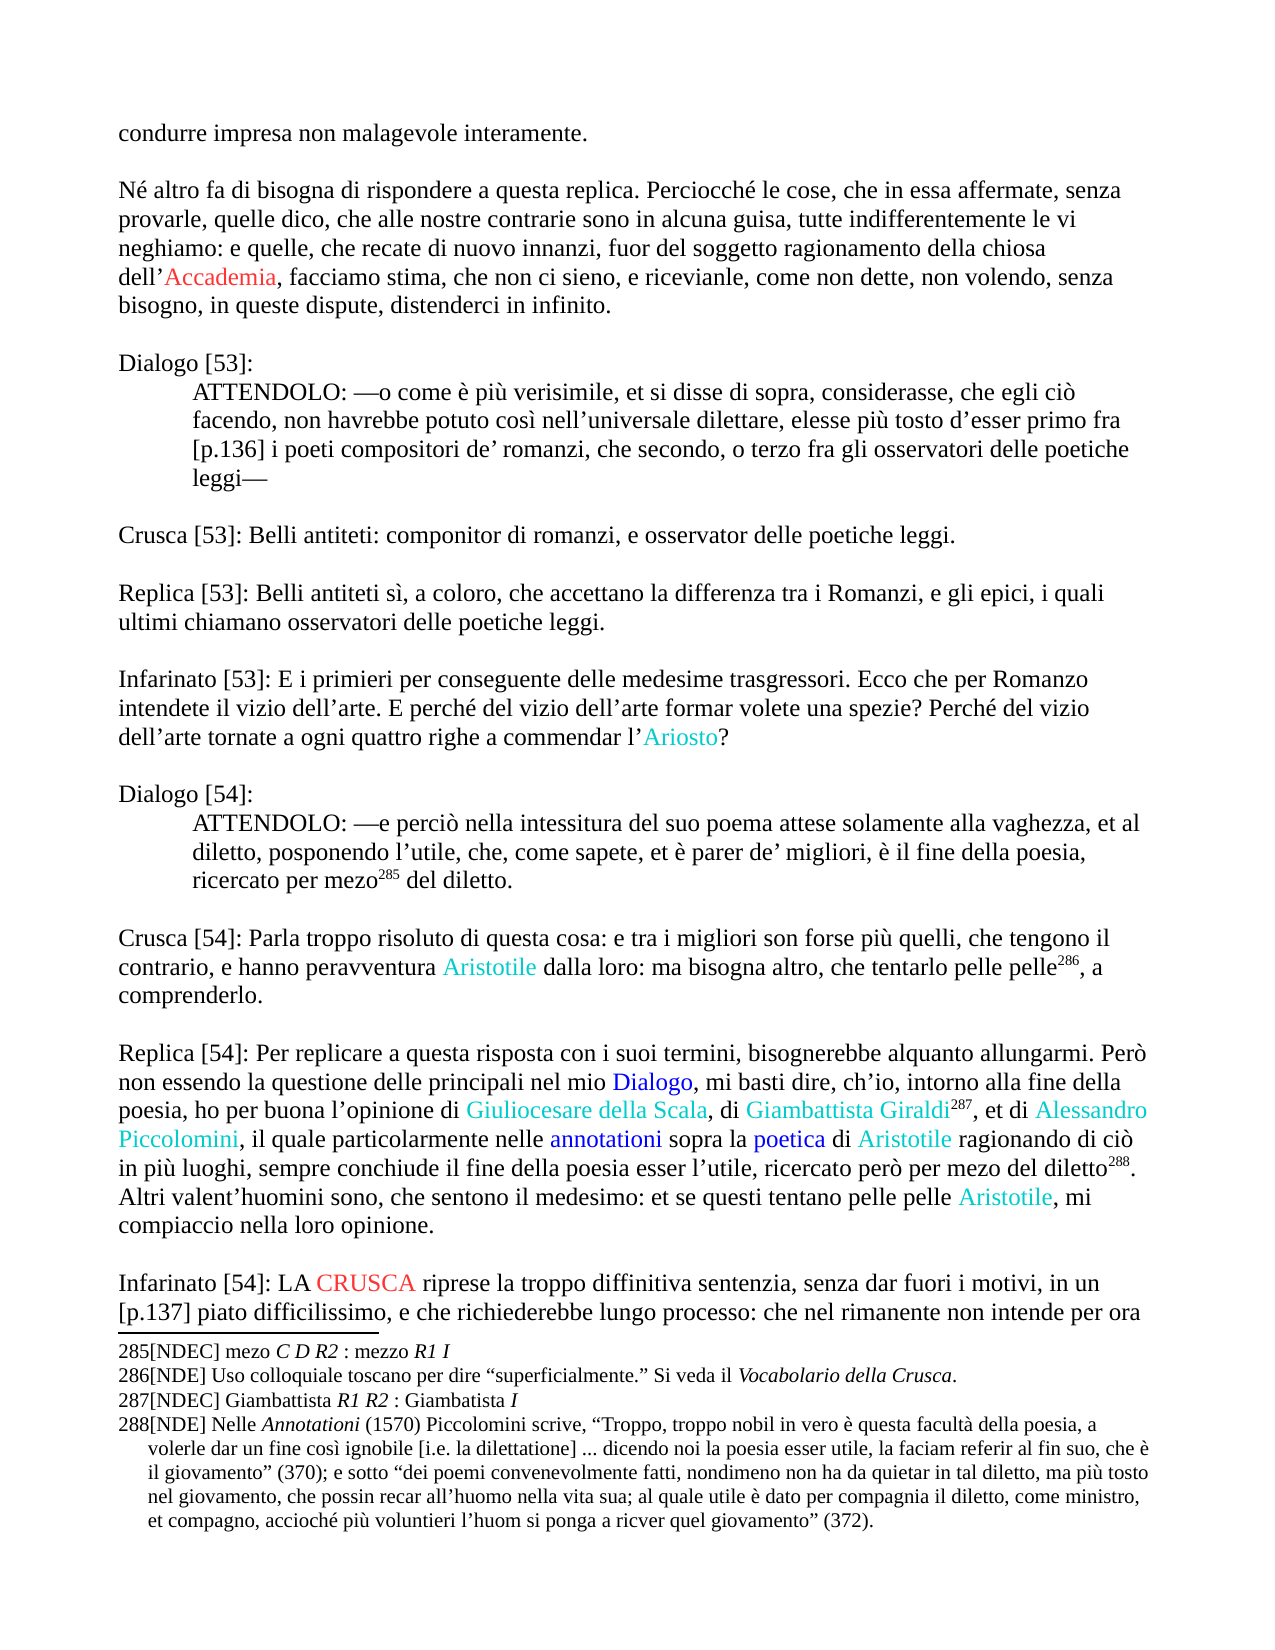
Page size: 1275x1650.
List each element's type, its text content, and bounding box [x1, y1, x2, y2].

text ATTENDOLO: —o come è più verisimile, et si disse di sopra, considerasse, che egli ciò facendo, non havrebbe potuto così nell’universale dilettare, elesse più tosto d’esser primo fra [p.136] i poeti compositori de’ romanzi, che secondo, o terzo fra gli osservatori delle poetiche leggi— [192, 377, 1157, 492]
text [NDE] Nelle Annotationi (1570) Piccolomini scrive, “Troppo, troppo nobil in vero è questa facultà della poesia, a volerle dar un fine così ignobile [i.e. la dilettatione] ... dicendo noi la poesia esser utile, la faciam referir al fin suo, che è il giovamento” (370); e sotto “dei poemi convenevolmente fatti, nondimeno non ha da quietar in tal diletto, ma più tosto nel giovamento, che possin recar all’huomo nella vita sua; al quale utile è dato per compagnia il diletto, come ministro, et compagno, accioché più voluntieri l’huom si ponga a ricver quel giovamento” (372). [118, 1412, 1157, 1532]
text Replica [54]: Per replicare a questa risposta con i suoi termini, bisognerebbe alquanto allungarmi. Però non essendo la questione delle principali nel mio Dialogo, mi basti dire, ch’io, intorno alla fine della poesia, ho per buona l’opinione di Giuliocesare della Scala, di Giambattista Giraldi, et di Alessandro Piccolomini, il quale particolarmente nelle annotationi sopra la poetica di Aristotile ragionando di ciò in più luoghi, sempre conchiude il fine della poesia esser l’utile, ricercato però per mezo del diletto. Altri valent’huomini sono, che sentono il medesimo: et se questi tentano pelle pelle Aristotile, mi compiaccio nella loro opinione. [118, 1038, 1157, 1239]
text [NDEC] mezo C D R2 : mezzo R1 I [118, 1339, 1157, 1363]
text Dialogo [54]: [118, 779, 1157, 808]
text Crusca [53]: Belli antiteti: componitor di romanzi, e osservator delle poetiche leggi. [118, 521, 1157, 549]
text ATTENDOLO: —e perciò nella intessitura del suo poema attese solamente alla vaghezza, et al diletto, posponendo l’utile, che, come sapete, et è parer de’ migliori, è il fine della poesia, ricercato per mezo del diletto. [192, 808, 1157, 894]
text Crusca [54]: Parla troppo risoluto di questa cosa: e tra i migliori son forse più quelli, che tengono il contrario, e hanno peravventura Aristotile dalla loro: ma bisogna altro, che tentarlo pelle pelle, a comprenderlo. [118, 923, 1157, 1009]
text [NDEC] Giambattista R1 R2 : Giambatista I [118, 1387, 1157, 1412]
text Replica [53]: Belli antiteti sì, a coloro, che accettano la differenza tra i Romanzi, e gli epici, i quali ultimi chiamano osservatori delle poetiche leggi. [118, 578, 1157, 636]
text Né altro fa di bisogna di rispondere a questa replica. Perciocché le cose, che in essa affermate, senza provarle, quelle dico, che alle nostre contrarie sono in alcuna guisa, tutte indifferentemente le vi neghiamo: e quelle, che recate di nuovo innanzi, fuor del soggetto ragionamento della chiosa dell’Accademia, facciamo stima, che non ci sieno, e ricevianle, come non dette, non volendo, senza bisogno, in queste dispute, distenderci in infinito. [118, 176, 1157, 319]
text Infarinato [53]: E i primieri per conseguente delle medesime trasgressori. Ecco che per Romanzo intendete il vizio dell’arte. E perché del vizio dell’arte formar volete una spezie? Perché del vizio dell’arte tornate a ogni quattro righe a commendar l’Ariosto? [118, 664, 1157, 751]
text Dialogo [53]: [118, 348, 1157, 377]
text [NDE] Uso colloquiale toscano per dire “superficialmente.” Si veda il Vocabolario della Crusca. [118, 1363, 1157, 1387]
text Infarinato [54]: LA CRUSCA riprese la troppo diffinitiva sentenzia, senza dar fuori i motivi, in un [p.137] piato difficilissimo, e che richiederebbe lungo processo: che nel rimanente non intende per ora [118, 1268, 1157, 1326]
text condurre impresa non malagevole interamente. [118, 118, 1157, 147]
